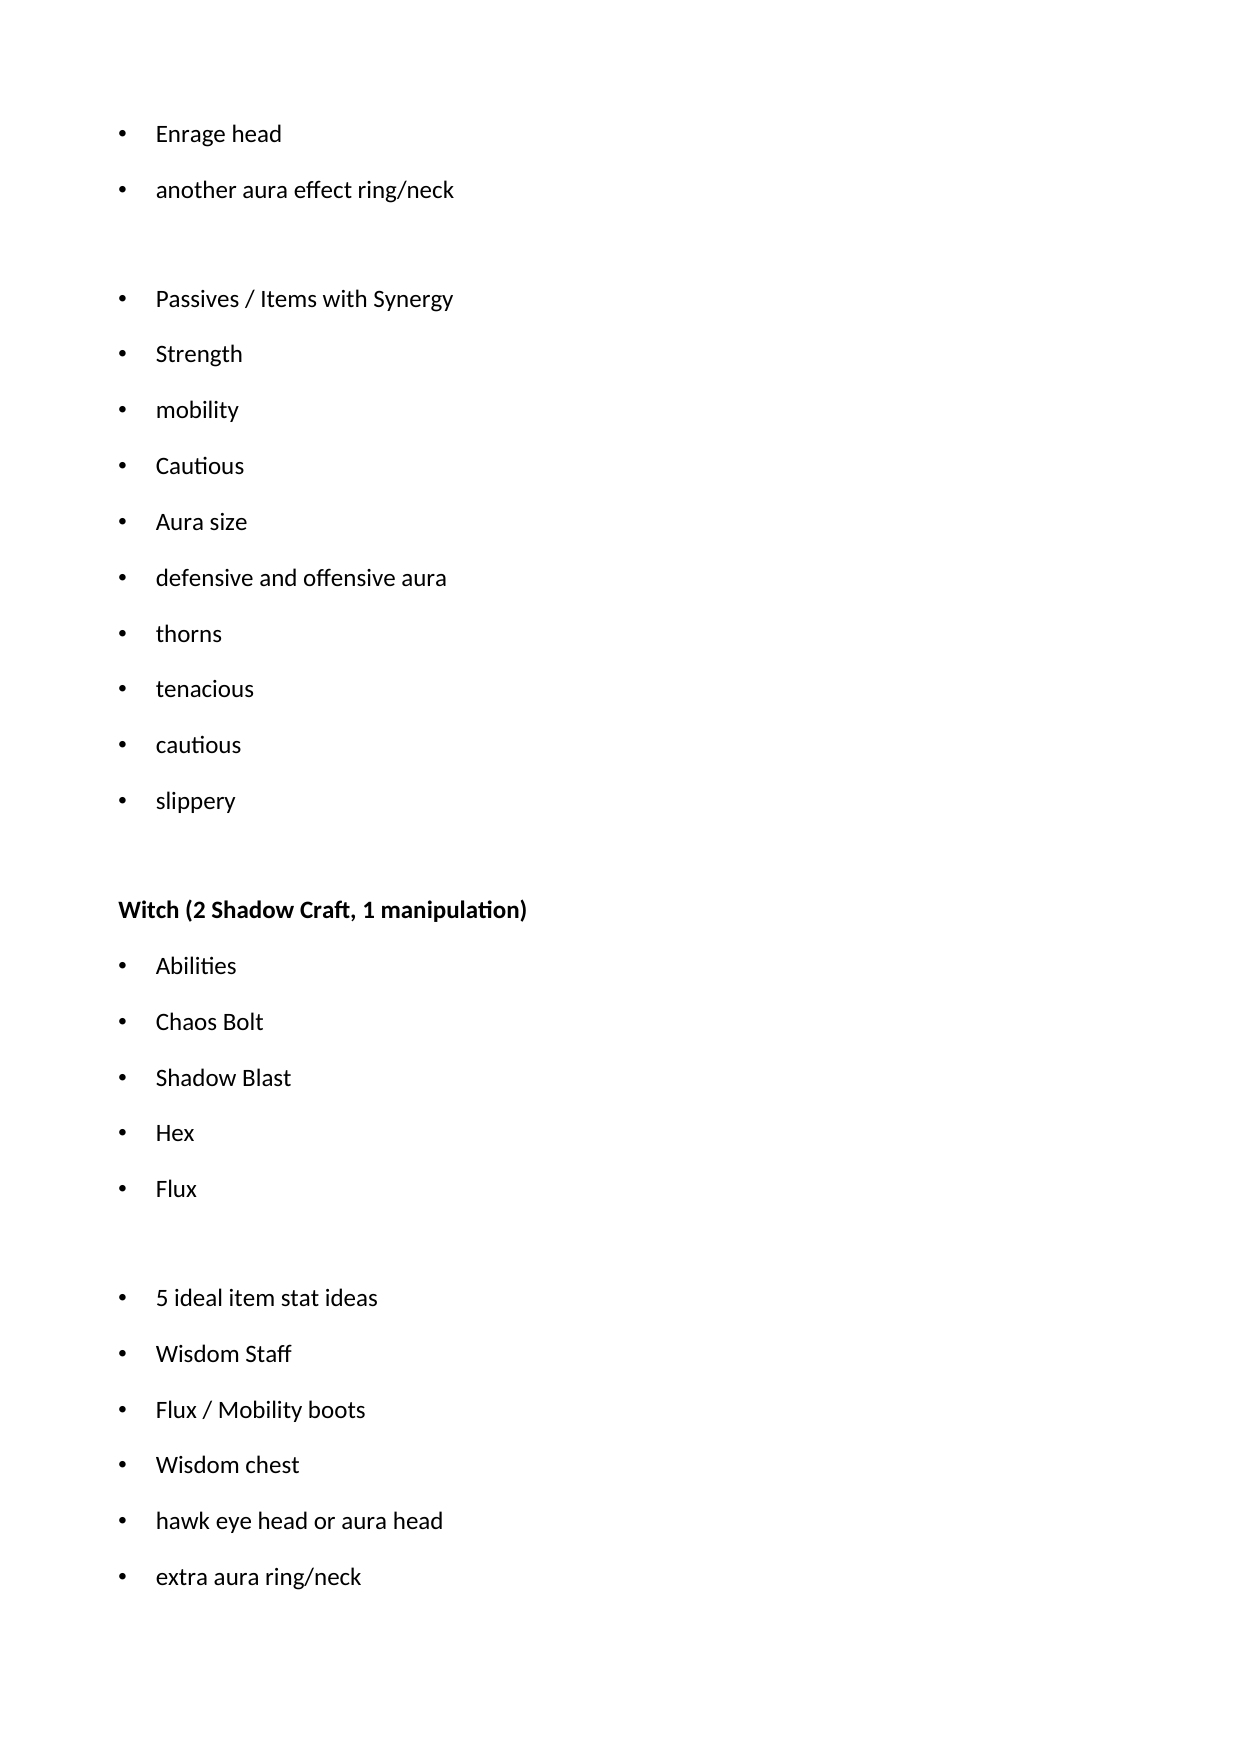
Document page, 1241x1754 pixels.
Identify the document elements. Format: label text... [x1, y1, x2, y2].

list hawk eye head or aura head [81, 1506, 1122, 1536]
list Enrage head [81, 118, 1122, 149]
list tenacious [81, 674, 1122, 704]
list Strength [81, 339, 1122, 369]
list slippery [81, 785, 1122, 816]
list mobility [81, 394, 1122, 425]
list another aura effect ring/neck [81, 174, 1122, 204]
list Flux [81, 1173, 1122, 1204]
list Wisdom Staff [81, 1338, 1122, 1368]
list Hex [81, 1117, 1122, 1148]
list defensive and offensive aura [81, 562, 1122, 592]
list Aura size [81, 506, 1122, 537]
list thorns [81, 618, 1122, 648]
list Abilities [81, 950, 1122, 981]
list Cautious [81, 450, 1122, 481]
list Chaos Bolt [81, 1006, 1122, 1036]
list cautious [81, 729, 1122, 760]
text Witch (2 Shadow Craft, 1 manipulation) [118, 894, 1122, 925]
list Passives / Items with Synergy [81, 283, 1122, 313]
list Flux / Mobility boots [81, 1394, 1122, 1424]
list Shadow Blast [81, 1062, 1122, 1092]
list extra aura ring/neck [81, 1561, 1122, 1592]
list 5 ideal item stat ideas [81, 1282, 1122, 1313]
list Wisdom chest [81, 1450, 1122, 1480]
